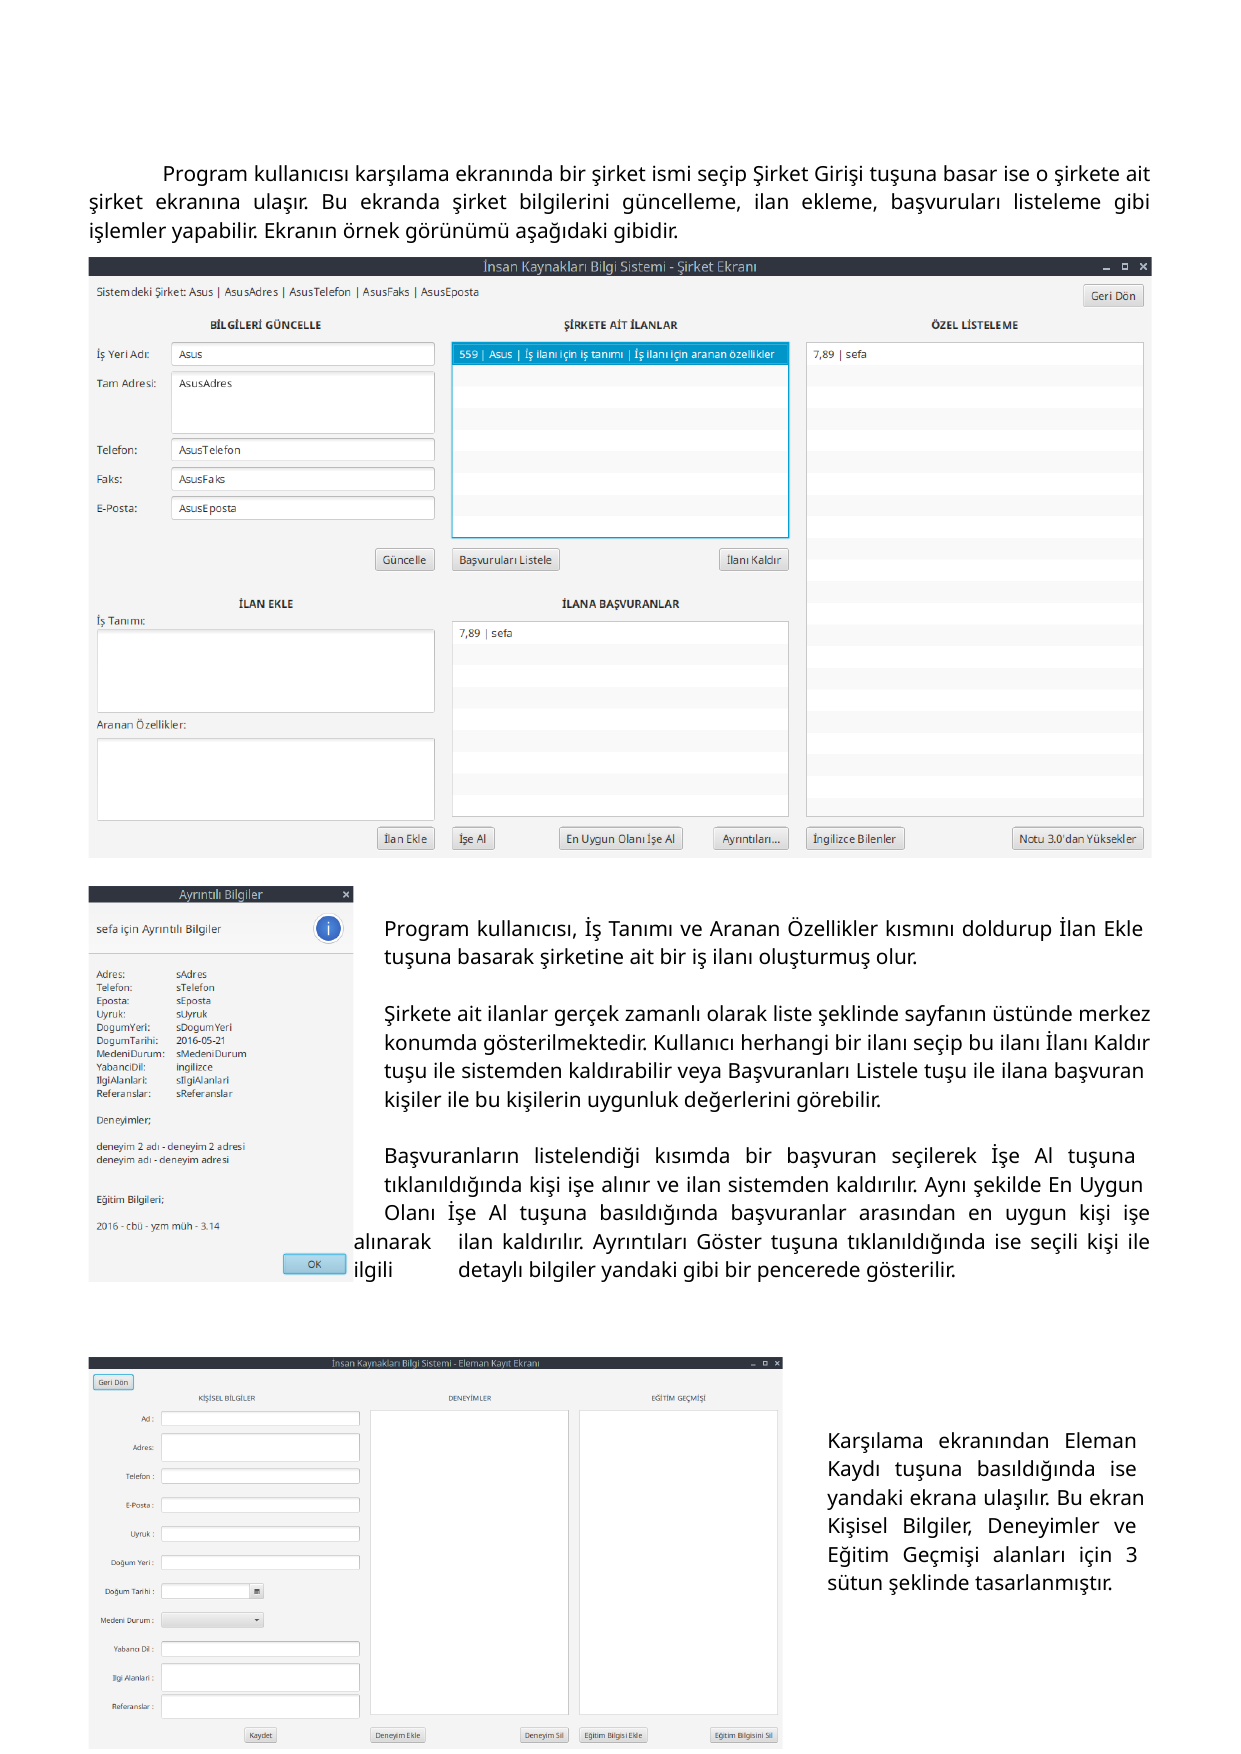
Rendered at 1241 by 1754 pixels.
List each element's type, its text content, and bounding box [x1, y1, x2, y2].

text Program kullanıcısı karşılama ekranında bir şirket ismi seçip Şirket Girişi tuşuna basar ise o şirkete ait şirket ekranına ulaşır. Bu ekranda şirket bilgilerini güncelleme, ilan ekleme, başvuruları listeleme gibi işlemler yapabilir. Ekranın örnek görünümü aşağıdaki gibidir. [88, 159, 1152, 244]
text Başvuranların listelendiği kısımda bir başvuran seçilerek İşe Al tuşuna tıklanıldığında kişi işe alınır ve ilan sistemden kaldırılır. Aynı şekilde En Uygun Olanı İşe Al tuşuna basıldığında başvuranlar arasından en uygun kişi işe alınarak ilan kaldırılır. Ayrıntıları Göster tuşuna tıklanıldığında ise seçili kişi ile ilgili detaylı bilgiler yandaki gibi bir pencerede gösterilir. [88, 1142, 1152, 1284]
picture [88, 886, 354, 1282]
text Şirkete ait ilanlar gerçek zamanlı olarak liste şeklinde sayfanın üstünde merkez konumda gösterilmektedir. Kullanıcı herhangi bir ilanı seçip bu ilanı İlanı Kaldır tuşu ile sistemden kaldırabilir veya Başvuranları Listele tuşu ile ilana başvuran kişiler ile bu kişilerin uygunluk değerlerini görebilir. [354, 999, 1152, 1113]
picture [88, 257, 1152, 858]
text Karşılama ekranından Eleman Kaydı tuşuna basıldığında ise yandaki ekrana ulaşılır. Bu ekran Kişisel Bilgiler, Deneyimler ve Eğitim Geçmişi alanları için 3 sütun şeklinde tasarlanmıştır. [783, 1426, 1152, 1597]
picture [88, 1357, 783, 1749]
text Program kullanıcısı, İş Tanımı ve Aranan Özellikler kısmını doldurup İlan Ekle tuşuna basarak şirketine ait bir iş ilanı oluşturmuş olur. [354, 914, 1152, 971]
